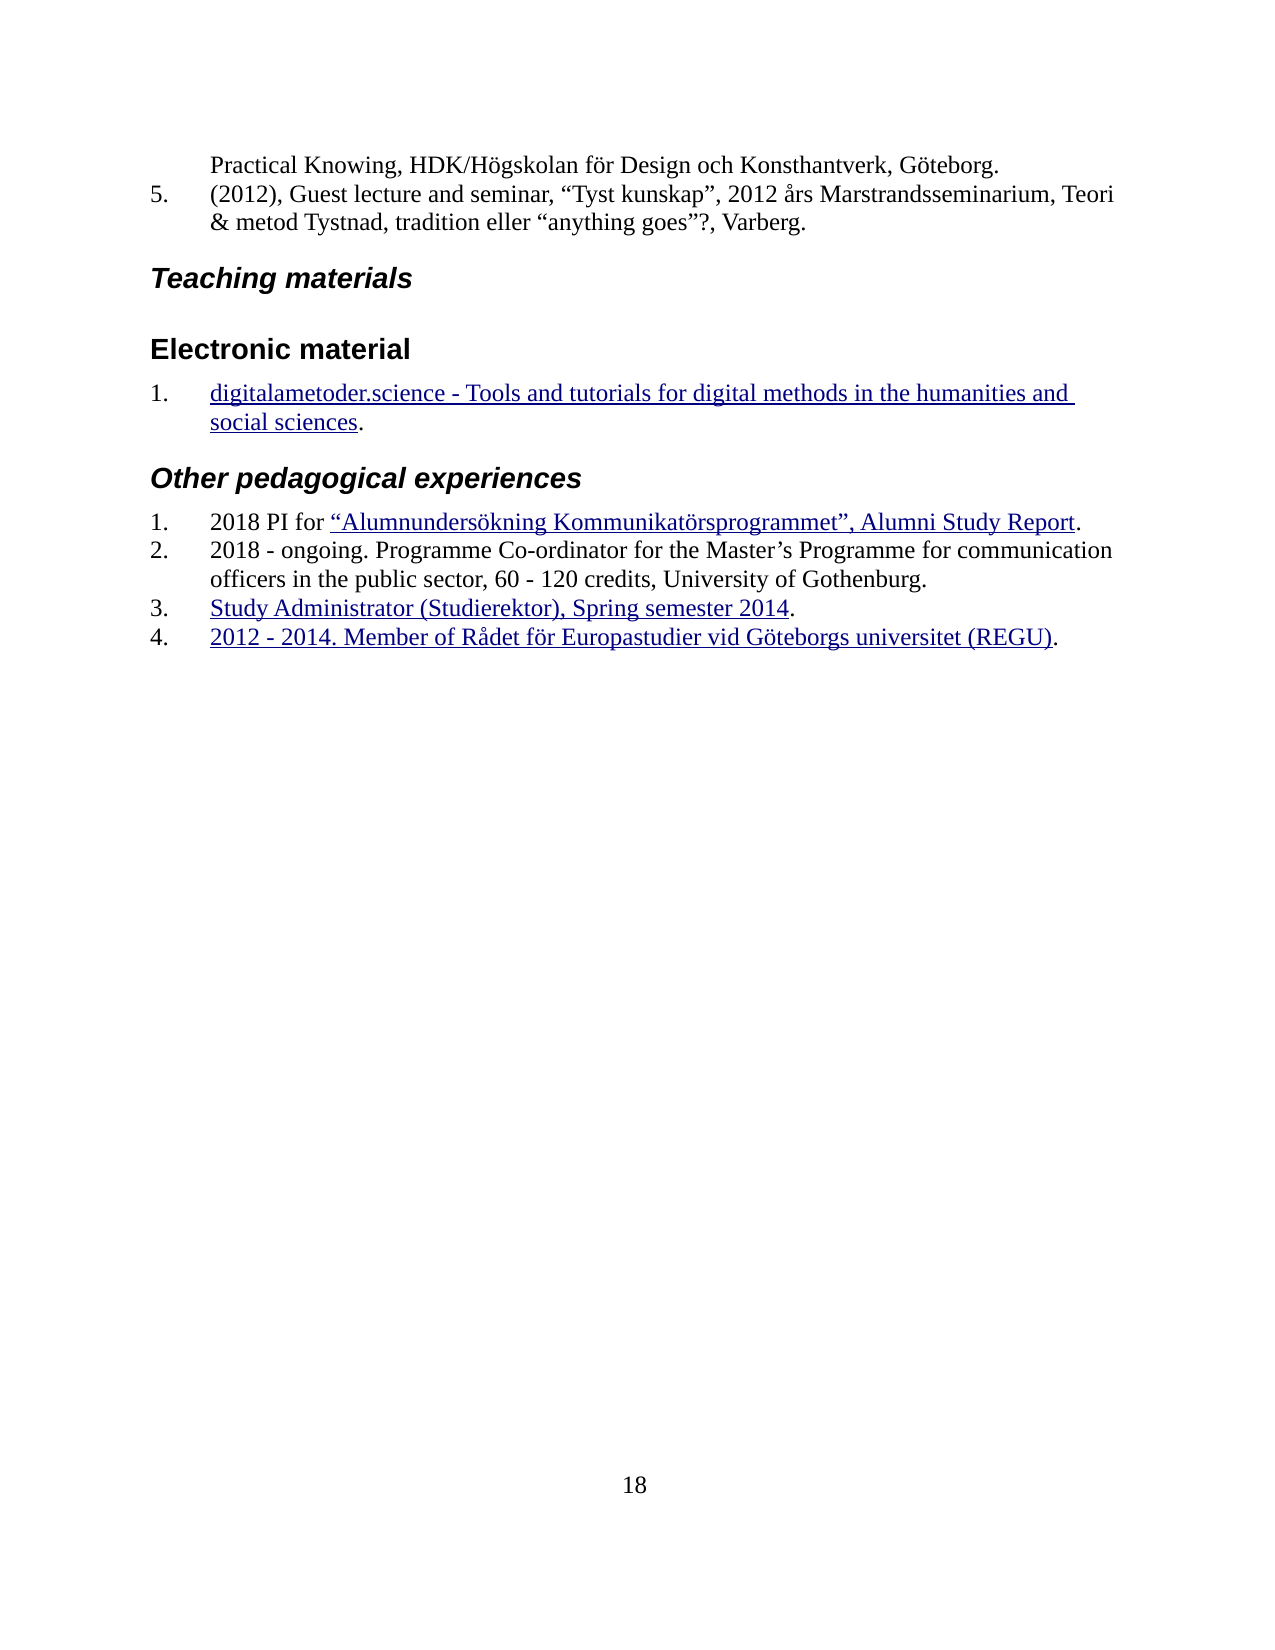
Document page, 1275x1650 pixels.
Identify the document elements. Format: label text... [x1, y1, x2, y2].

subtitle Electronic material [150, 332, 1125, 366]
subtitle Other pedagogical experiences [150, 461, 1125, 494]
list 2012 - 2014. Member of Rådet för Europastudier vid Göteborgs universitet (REGU). [150, 622, 1125, 651]
list 2018 PI for “Alumnundersökning Kommunikatörsprogrammet”, Alumni Study Report. [150, 507, 1125, 536]
list Practical Knowing, HDK/Högskolan för Design och Konsthantverk, Göteborg. [150, 150, 1125, 179]
list digitalametoder.science - Tools and tutorials for digital methods in the humanities and social sciences. [150, 378, 1125, 436]
list (2012), Guest lecture and seminar, “Tyst kunskap”, 2012 års Marstrandsseminarium, Teori & metod Tystnad, tradition eller “anything goes”?, Varberg. [150, 179, 1125, 236]
list Study Administrator (Studierektor), Spring semester 2014. [150, 593, 1125, 622]
subtitle Teaching materials [150, 261, 1125, 295]
list 2018 - ongoing. Programme Co-ordinator for the Master’s Programme for communication officers in the public sector, 60 - 120 credits, University of Gothenburg. [150, 536, 1125, 593]
